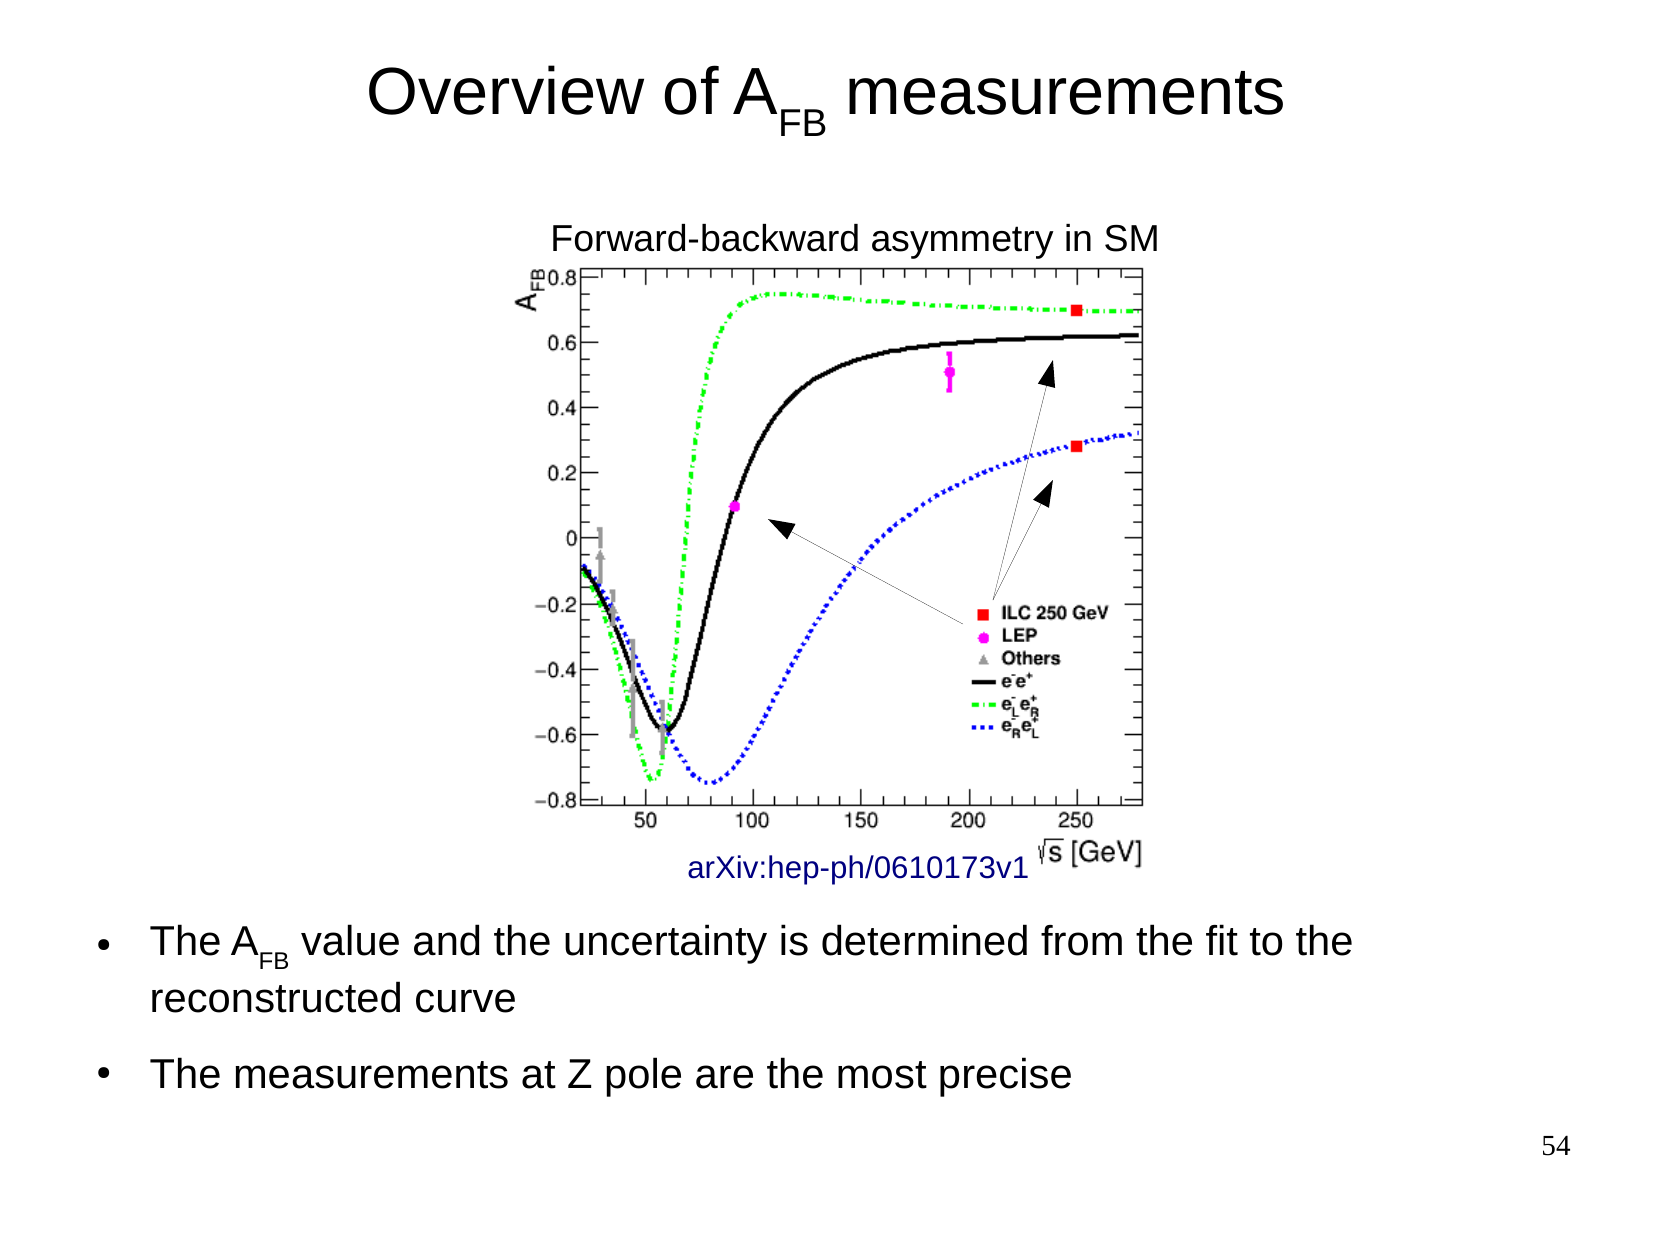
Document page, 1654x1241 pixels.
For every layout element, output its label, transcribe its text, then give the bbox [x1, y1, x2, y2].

text_box Forward-backward asymmetry in SM [535, 210, 1176, 267]
text_box arXiv:hep-ph/0610173v1 [663, 843, 1054, 893]
list The AFB value and the uncertainty is determined from the fit to the reconstructed curve The measurements at Z pole are the most precise [78, 918, 1571, 1197]
picture [512, 255, 1161, 871]
title Overview of AFB measurements [82, 49, 1571, 151]
